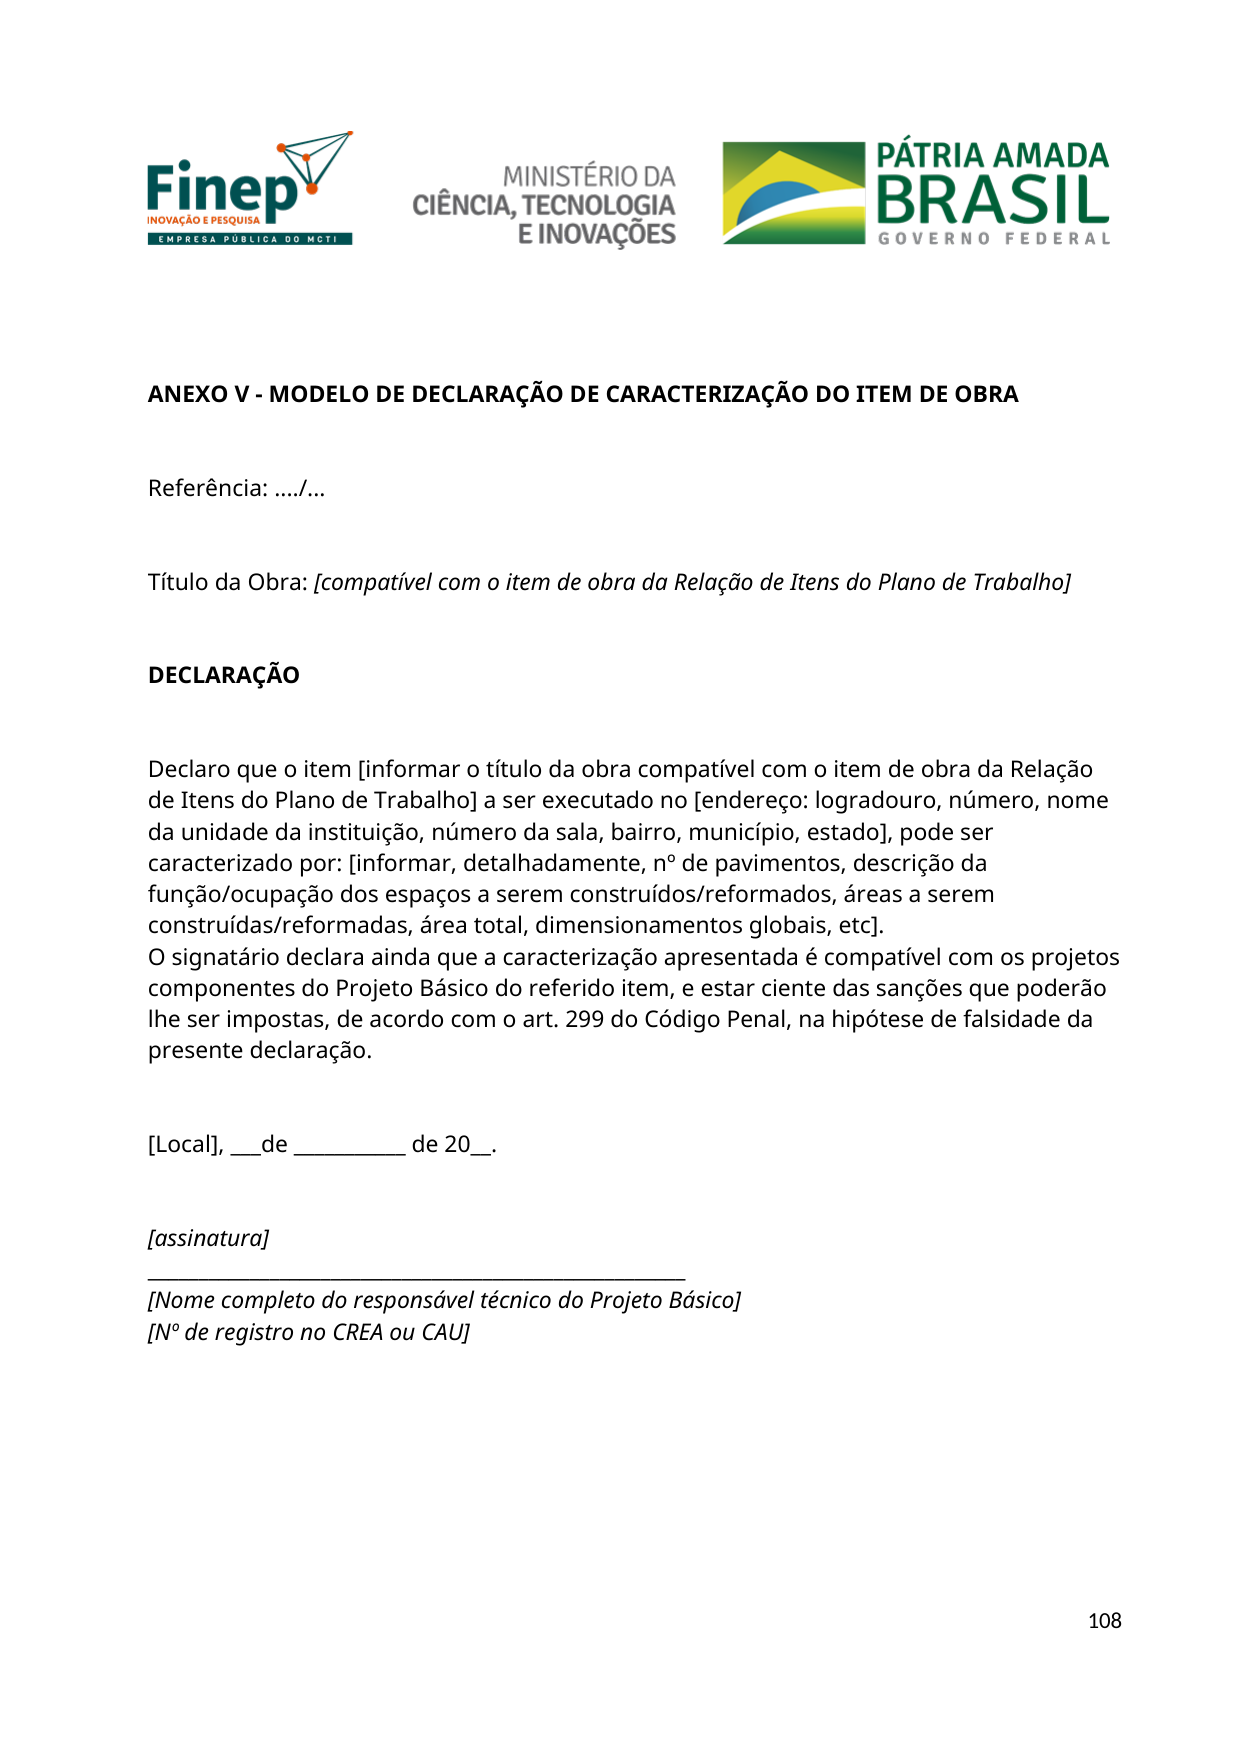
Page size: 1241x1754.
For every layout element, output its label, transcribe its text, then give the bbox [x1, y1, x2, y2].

text _____________________________________________________ [148, 1253, 1122, 1284]
text Declaro que o item [informar o título da obra compatível com o item de obra da Relação de Itens do Plano de Trabalho] a ser executado no [endereço: logradouro, número, nome da unidade da instituição, número da sala, bairro, município, estado], pode ser caracterizado por: [informar, detalhadamente, nº de pavimentos, descrição da função/ocupação dos espaços a serem construídos/reformados, áreas a serem construídas/reformadas, área total, dimensionamentos globais, etc]. [148, 753, 1122, 941]
text Referência: ..../... [148, 472, 1122, 503]
text O signatário declara ainda que a caracterização apresentada é compatível com os projetos componentes do Projeto Básico do referido item, e estar ciente das sanções que poderão lhe ser impostas, de acordo com o art. 299 do Código Penal, na hipótese de falsidade da presente declaração. [148, 941, 1122, 1066]
list [Nº de registro no CREA ou CAU] [148, 1316, 1039, 1347]
text [assinatura] [148, 1222, 1122, 1253]
text DECLARAÇÃO [148, 659, 1122, 691]
text Título da Obra: [compatível com o item de obra da Relação de Itens do Plano de Trabalho] [148, 566, 1122, 597]
text [Nome completo do responsável técnico do Projeto Básico] [148, 1284, 1122, 1316]
text ANEXO V - MODELO DE DECLARAÇÃO DE CARACTERIZAÇÃO DO ITEM DE OBRA [148, 378, 1122, 409]
text [Local], ___de ___________ de 20__. [148, 1128, 1122, 1159]
